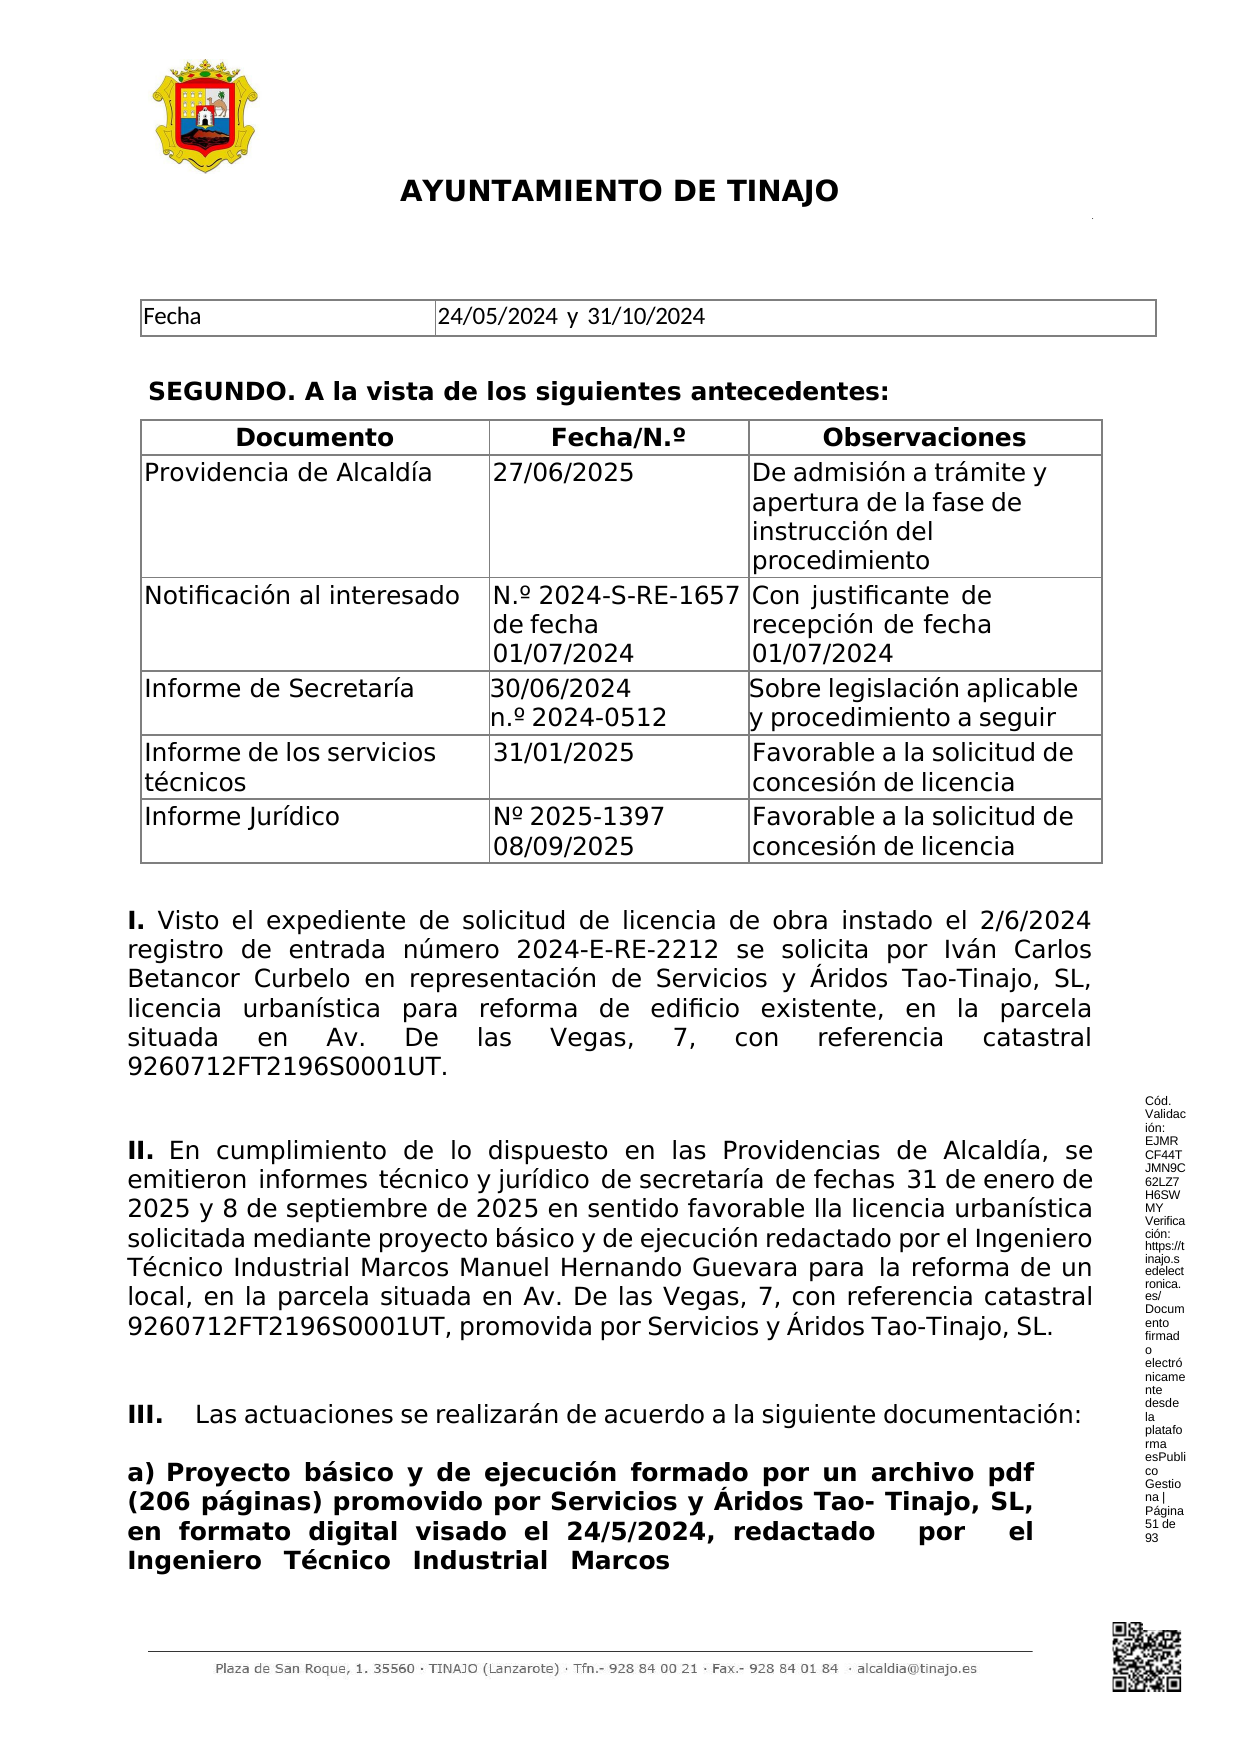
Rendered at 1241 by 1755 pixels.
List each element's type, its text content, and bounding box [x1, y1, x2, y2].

table_header Fecha/N.º [490, 421, 748, 454]
list Proyecto básico y de ejecución formado por un archivo pdf (206 páginas) promovido por Servicios y Áridos Tao- Tinajo, SL, en formato digital visado el 24/5/2024, redactado por el Ingeniero Técnico Industrial Marcos [127, 1458, 1034, 1575]
table_cell Con justificante de recepción de fecha 01/07/2024 [750, 578, 1101, 670]
table_cell Nº 2025-1397 08/09/2025 [490, 800, 748, 862]
list Documento firmado electrónicamente desde la plataforma esPublico Gestiona | Página 51 de 93 [1145, 1303, 1186, 1545]
text SEGUNDO. A la vista de los siguientes antecedentes: [148, 377, 1170, 407]
table_cell Informe Jurídico [142, 800, 489, 862]
table_cell 27/06/2025 [490, 456, 748, 577]
table_cell Favorable a la solicitud de concesión de licencia [750, 736, 1101, 798]
table_header Documento [142, 421, 489, 454]
table_header Observaciones [750, 421, 1101, 454]
table_cell Favorable a la solicitud de concesión de licencia [750, 800, 1101, 862]
table_cell Sobre legislación aplicable y procedimiento a seguir [750, 672, 1101, 734]
list Verificación: https://tinajo.sedelectronica.es/ [1145, 1216, 1186, 1303]
table_cell 31/01/2025 [490, 736, 748, 798]
list Visto el expediente de solicitud de licencia de obra instado el 2/6/2024 registro de entrada número 2024-E-RE-2212 se solicita por Iván Carlos Betancor Curbelo en representación de Servicios y Áridos Tao-Tinajo, SL, licencia urbanística para reforma de edificio existente, en la parcela situada en Av. De las Vegas, 7, con referencia catastral 9260712FT2196S0001UT. [127, 906, 1092, 1081]
list En cumplimiento de lo dispuesto en las Providencias de Alcaldía, se emitieron informes técnico y jurídico de secretaría de fechas 31 de enero de 2025 y 8 de septiembre de 2025 en sentido favorable lla licencia urbanística solicitada mediante proyecto básico y de ejecución redactado por el Ingeniero Técnico Industrial Marcos Manuel Hernando Guevara para la reforma de un local, en la parcela situada en Av. De las Vegas, 7, con referencia catastral 9260712FT2196S0001UT, promovida por Servicios y Áridos Tao-Tinajo, SL. [127, 1136, 1093, 1341]
table_cell Informe de los servicios técnicos [142, 736, 489, 798]
table_cell Providencia de Alcaldía [142, 456, 489, 577]
table_cell Informe de Secretaría [142, 672, 489, 734]
list [1143, 1093, 1186, 1630]
table_cell Notificación al interesado [142, 578, 489, 670]
list Cód. Validación: EJMRCF44TJMN9C62LZ7H6SWMY [1145, 1094, 1186, 1216]
table_cell N.º 2024-S-RE-1657 de fecha 01/07/2024 [490, 578, 748, 670]
list Las actuaciones se realizarán de acuerdo a la siguiente documentación: [127, 1400, 1092, 1429]
table_cell 30/06/2024 n.º 2024-0512 [490, 672, 748, 734]
table_cell De admisión a trámite y apertura de la fase de instrucción del procedimiento [750, 456, 1101, 577]
